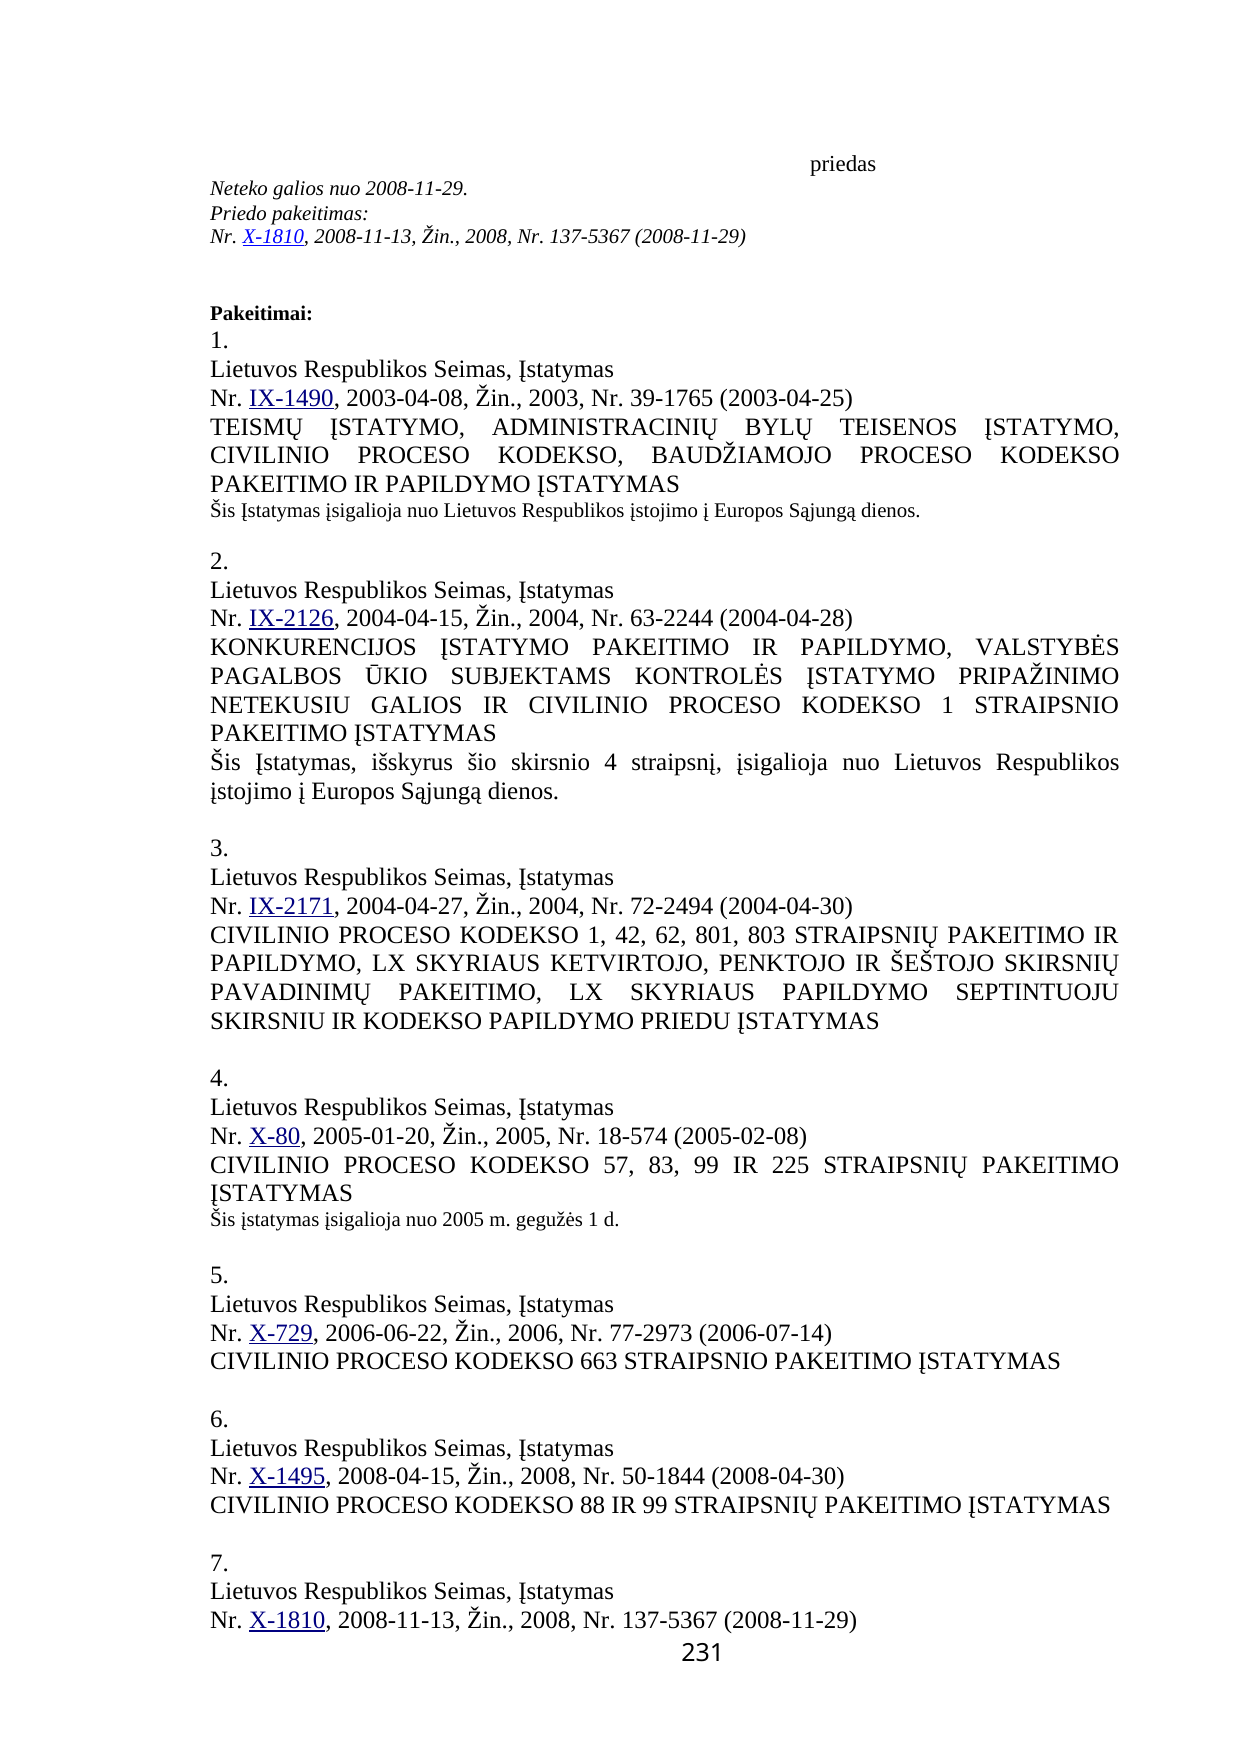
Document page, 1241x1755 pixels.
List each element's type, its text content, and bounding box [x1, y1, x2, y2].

text priedas [210, 150, 1120, 176]
text 3. [210, 833, 1120, 862]
text CIVILINIO PROCESO KODEKSO 57, 83, 99 IR 225 STRAIPSNIŲ PAKEITIMO ĮSTATYMAS [210, 1150, 1120, 1207]
text Šis įstatymas įsigalioja nuo 2005 m. gegužės 1 d. [210, 1207, 1120, 1231]
text 2. [210, 546, 1120, 575]
text CIVILINIO PROCESO KODEKSO 663 STRAIPSNIO PAKEITIMO ĮSTATYMAS [210, 1346, 1120, 1375]
text Neteko galios nuo 2008-11-29. [210, 176, 1120, 200]
text 4. [210, 1063, 1120, 1092]
text Priedo pakeitimas: [210, 200, 1120, 224]
text Nr. IX-1490, 2003-04-08, Žin., 2003, Nr. 39-1765 (2003-04-25) [210, 383, 1120, 412]
text Šis Įstatymas, išskyrus šio skirsnio 4 straipsnį, įsigalioja nuo Lietuvos Respublikos įstojimo į Europos Sąjungą dienos. [210, 747, 1120, 805]
text Lietuvos Respublikos Seimas, Įstatymas [210, 1576, 1120, 1605]
text Nr. X-1495, 2008-04-15, Žin., 2008, Nr. 50-1844 (2008-04-30) [210, 1461, 1120, 1490]
text Nr. X-729, 2006-06-22, Žin., 2006, Nr. 77-2973 (2006-07-14) [210, 1318, 1120, 1346]
text KONKURENCIJOS ĮSTATYMO PAKEITIMO IR PAPILDYMO, VALSTYBĖS PAGALBOS ŪKIO SUBJEKTAMS KONTROLĖS ĮSTATYMO PRIPAŽINIMO NETEKUSIU GALIOS IR CIVILINIO PROCESO KODEKSO 1 STRAIPSNIO PAKEITIMO ĮSTATYMAS [210, 632, 1120, 747]
text Nr. IX-2126, 2004-04-15, Žin., 2004, Nr. 63-2244 (2004-04-28) [210, 603, 1120, 632]
text Lietuvos Respublikos Seimas, Įstatymas [210, 575, 1120, 603]
text 7. [210, 1548, 1120, 1576]
text Nr. X-80, 2005-01-20, Žin., 2005, Nr. 18-574 (2005-02-08) [210, 1121, 1120, 1150]
text Lietuvos Respublikos Seimas, Įstatymas [210, 354, 1120, 383]
text CIVILINIO PROCESO KODEKSO 88 IR 99 STRAIPSNIŲ PAKEITIMO ĮSTATYMAS [210, 1490, 1120, 1519]
text Lietuvos Respublikos Seimas, Įstatymas [210, 1092, 1120, 1121]
text TEISMŲ ĮSTATYMO, ADMINISTRACINIŲ BYLŲ TEISENOS ĮSTATYMO, CIVILINIO PROCESO KODEKSO, BAUDŽIAMOJO PROCESO KODEKSO PAKEITIMO IR PAPILDYMO ĮSTATYMAS [210, 412, 1120, 498]
text 1. [210, 325, 1120, 354]
text Nr. X-1810, 2008-11-13, Žin., 2008, Nr. 137-5367 (2008-11-29) [210, 224, 1120, 248]
text Lietuvos Respublikos Seimas, Įstatymas [210, 862, 1120, 891]
text 6. [210, 1404, 1120, 1433]
text Nr. IX-2171, 2004-04-27, Žin., 2004, Nr. 72-2494 (2004-04-30) [210, 891, 1120, 920]
text Šis Įstatymas įsigalioja nuo Lietuvos Respublikos įstojimo į Europos Sąjungą dienos. [210, 498, 1120, 522]
text Lietuvos Respublikos Seimas, Įstatymas [210, 1433, 1120, 1461]
text 5. [210, 1260, 1120, 1289]
text CIVILINIO PROCESO KODEKSO 1, 42, 62, 801, 803 STRAIPSNIŲ PAKEITIMO IR PAPILDYMO, LX SKYRIAUS KETVIRTOJO, PENKTOJO IR ŠEŠTOJO SKIRSNIŲ PAVADINIMŲ PAKEITIMO, LX SKYRIAUS PAPILDYMO SEPTINTUOJU SKIRSNIU IR KODEKSO PAPILDYMO PRIEDU ĮSTATYMAS [210, 920, 1120, 1035]
text Pakeitimai: [210, 301, 1120, 325]
text Lietuvos Respublikos Seimas, Įstatymas [210, 1289, 1120, 1318]
text Nr. X-1810, 2008-11-13, Žin., 2008, Nr. 137-5367 (2008-11-29) [210, 1605, 1120, 1634]
